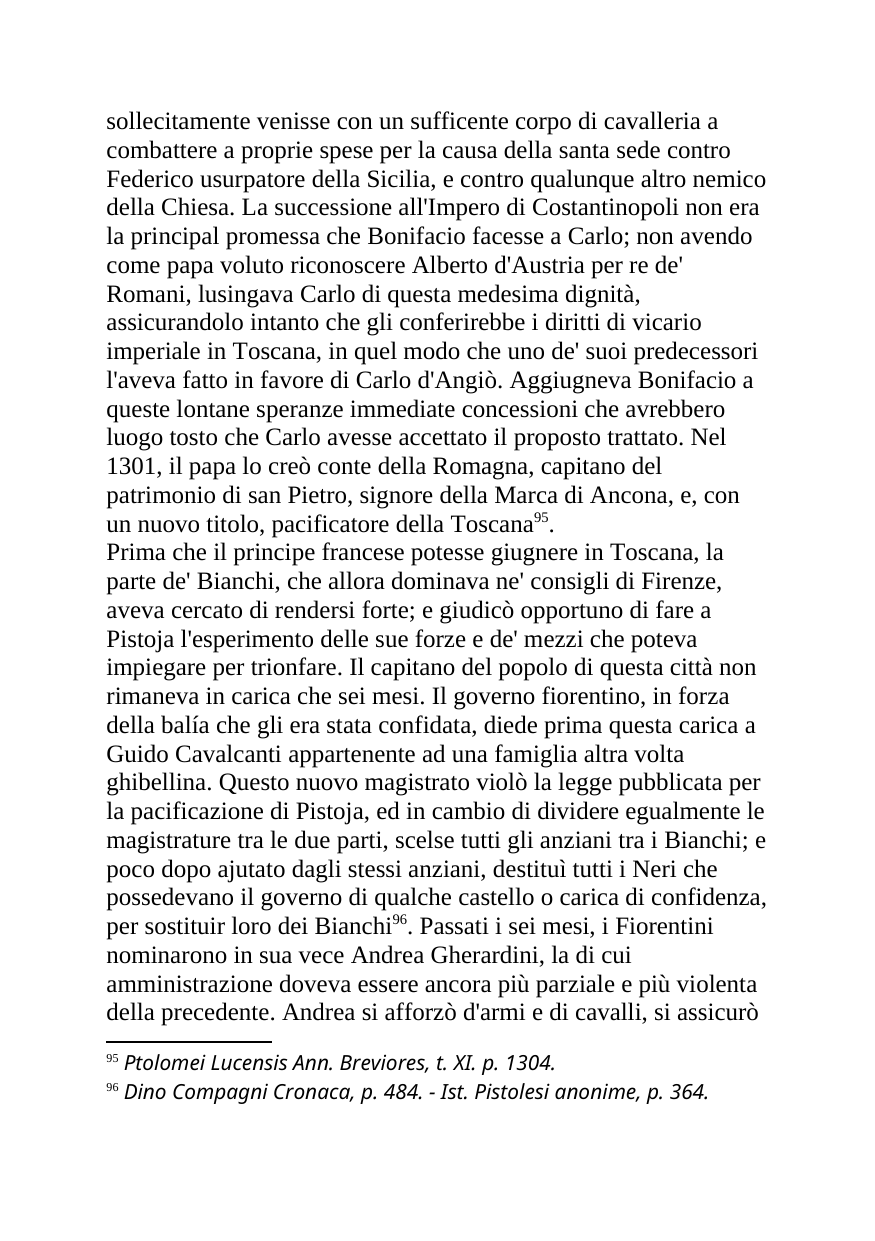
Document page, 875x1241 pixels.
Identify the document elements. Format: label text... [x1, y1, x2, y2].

text Dino Compagni Cronaca, p. 484. - Ist. Pistolesi anonime, p. 364. [106, 1077, 768, 1105]
text Prima che il principe francese potesse giugnere in Toscana, la parte de' Bianchi, che allora dominava ne' consigli di Firenze, aveva cercato di rendersi forte; e giudicò opportuno di fare a Pistoja l'esperimento delle sue forze e de' mezzi che poteva impiegare per trionfare. Il capitano del popolo di questa città non rimaneva in carica che sei mesi. Il governo fiorentino, in forza della balía che gli era stata confidata, diede prima questa carica a Guido Cavalcanti appartenente ad una famiglia altra volta ghibellina. Questo nuovo magistrato violò la legge pubblicata per la pacificazione di Pistoja, ed in cambio di dividere egualmente le magistrature tra le due parti, scelse tutti gli anziani tra i Bianchi; e poco dopo ajutato dagli stessi anziani, destituì tutti i Neri che possedevano il governo di qualche castello o carica di confidenza, per sostituir loro dei Bianchi. Passati i sei mesi, i Fiorentini nominarono in sua vece Andrea Gherardini, la di cui amministrazione doveva essere ancora più parziale e più violenta della precedente. Andrea si afforzò d'armi e di cavalli, si assicurò [106, 537, 768, 1026]
text Ptolomei Lucensis Ann. Breviores, t. XI. p. 1304. [106, 1048, 768, 1077]
text sollecitamente venisse con un sufficente corpo di cavalleria a combattere a proprie spese per la causa della santa sede contro Federico usurpatore della Sicilia, e contro qualunque altro nemico della Chiesa. La successione all'Impero di Costantinopoli non era la principal promessa che Bonifacio facesse a Carlo; non avendo come papa voluto riconoscere Alberto d'Austria per re de' Romani, lusingava Carlo di questa medesima dignità, assicurandolo intanto che gli conferirebbe i diritti di vicario imperiale in Toscana, in quel modo che uno de' suoi predecessori l'aveva fatto in favore di Carlo d'Angiò. Aggiugneva Bonifacio a queste lontane speranze immediate concessioni che avrebbero luogo tosto che Carlo avesse accettato il proposto trattato. Nel 1301, il papa lo creò conte della Romagna, capitano del patrimonio di san Pietro, signore della Marca di Ancona, e, con un nuovo titolo, pacificatore della Toscana. [106, 106, 768, 537]
